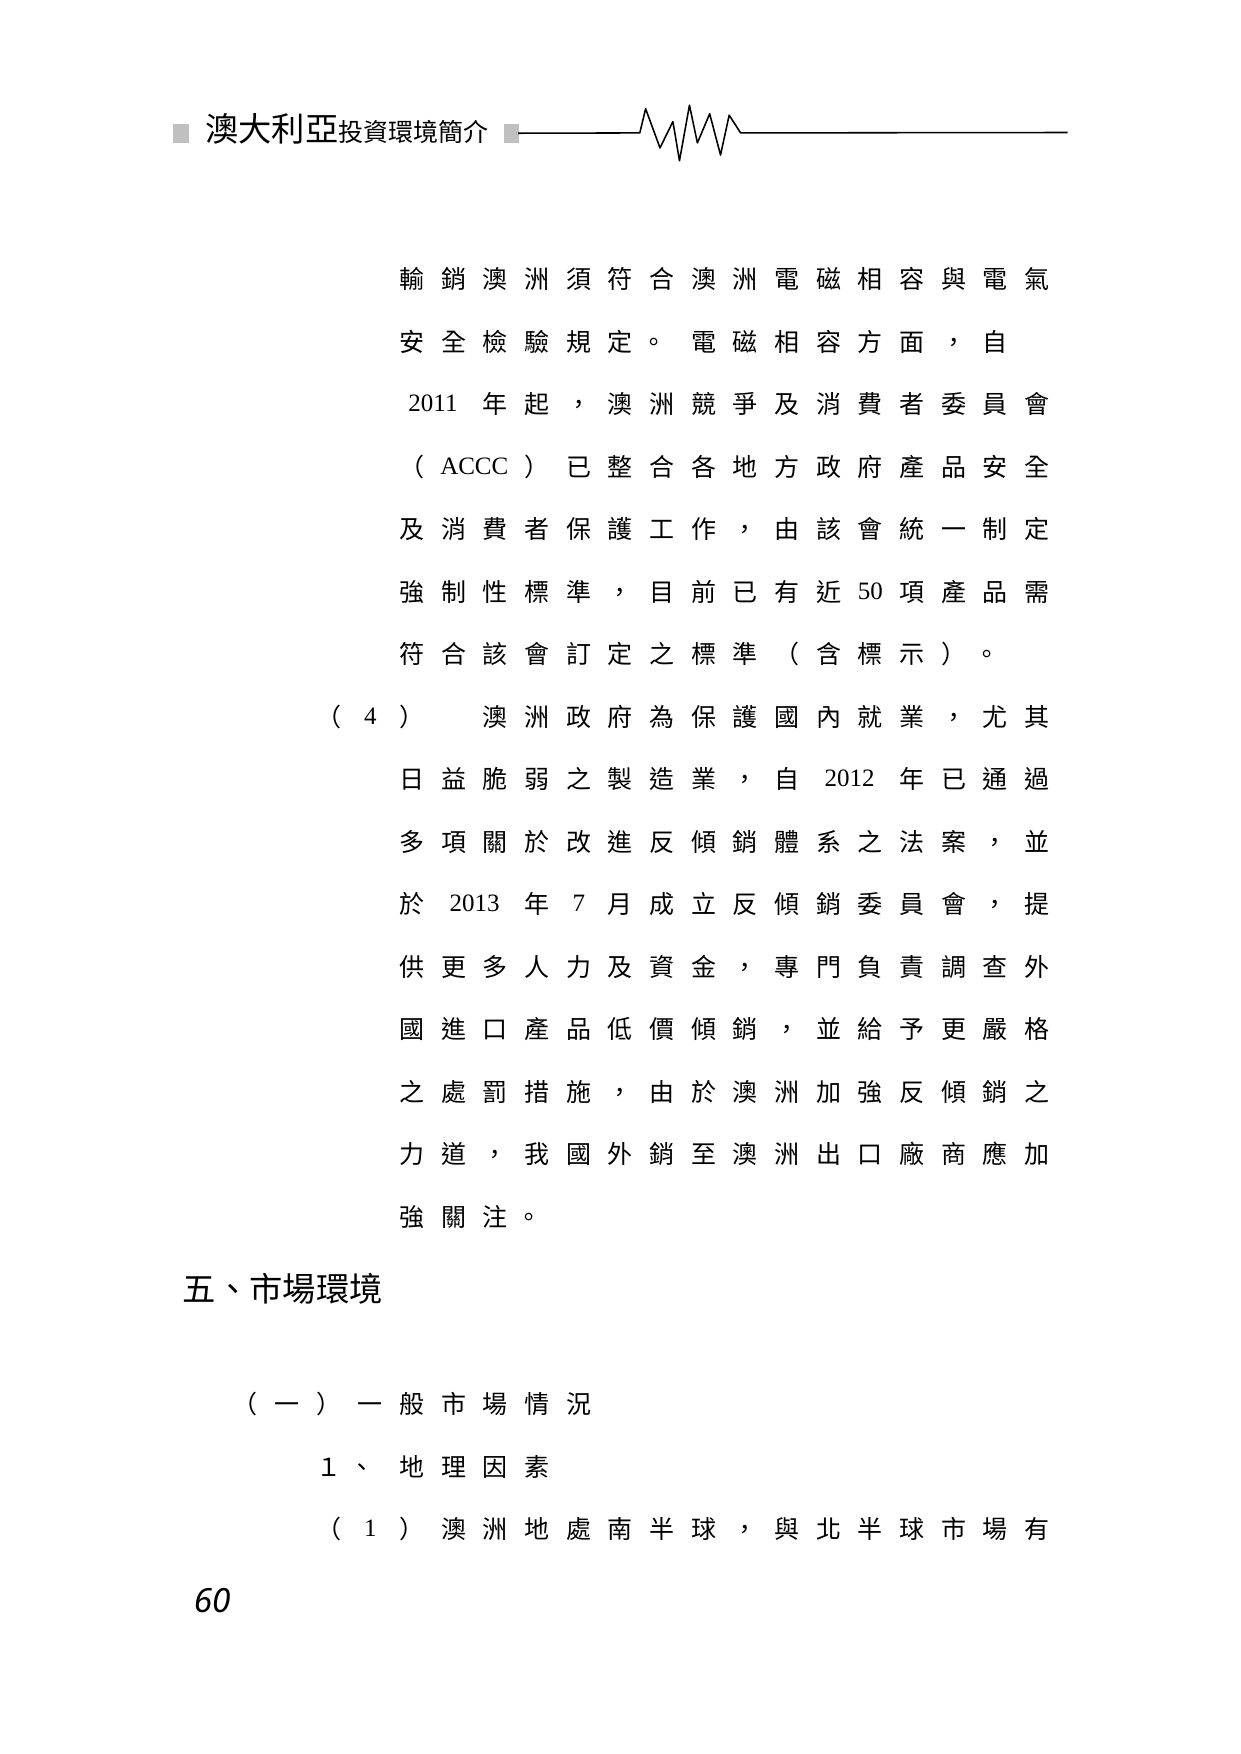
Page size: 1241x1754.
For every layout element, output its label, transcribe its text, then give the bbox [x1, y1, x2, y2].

text １、地理因素 [281, 1424, 1058, 1486]
text 輸銷澳洲須符合澳洲電磁相容與電氣安全檢驗規定。電磁相容方面，自2011年起，澳洲競爭及消費者委員會（ACCC）已整合各地方政府產品安全及消費者保護工作，由該會統一制定強制性標準，目前已有近50項產品需符合該會訂定之標準（含標示）。 [306, 236, 1058, 674]
text （一）一般市場情況 [207, 1361, 1058, 1424]
text （4） 澳洲政府為保護國內就業，尤其日益脆弱之製造業，自2012年已通過多項關於改進反傾銷體系之法案，並於2013年7月成立反傾銷委員會，提供更多人力及資金，專門負責調查外國進口產品低價傾銷，並給予更嚴格之處罰措施，由於澳洲加強反傾銷之力道，我國外銷至澳洲出口廠商應加強關注。 [306, 674, 1058, 1236]
text （1）澳洲地處南半球，與北半球市場有 [306, 1486, 1058, 1549]
text 五、市場環境 [183, 1263, 1058, 1311]
